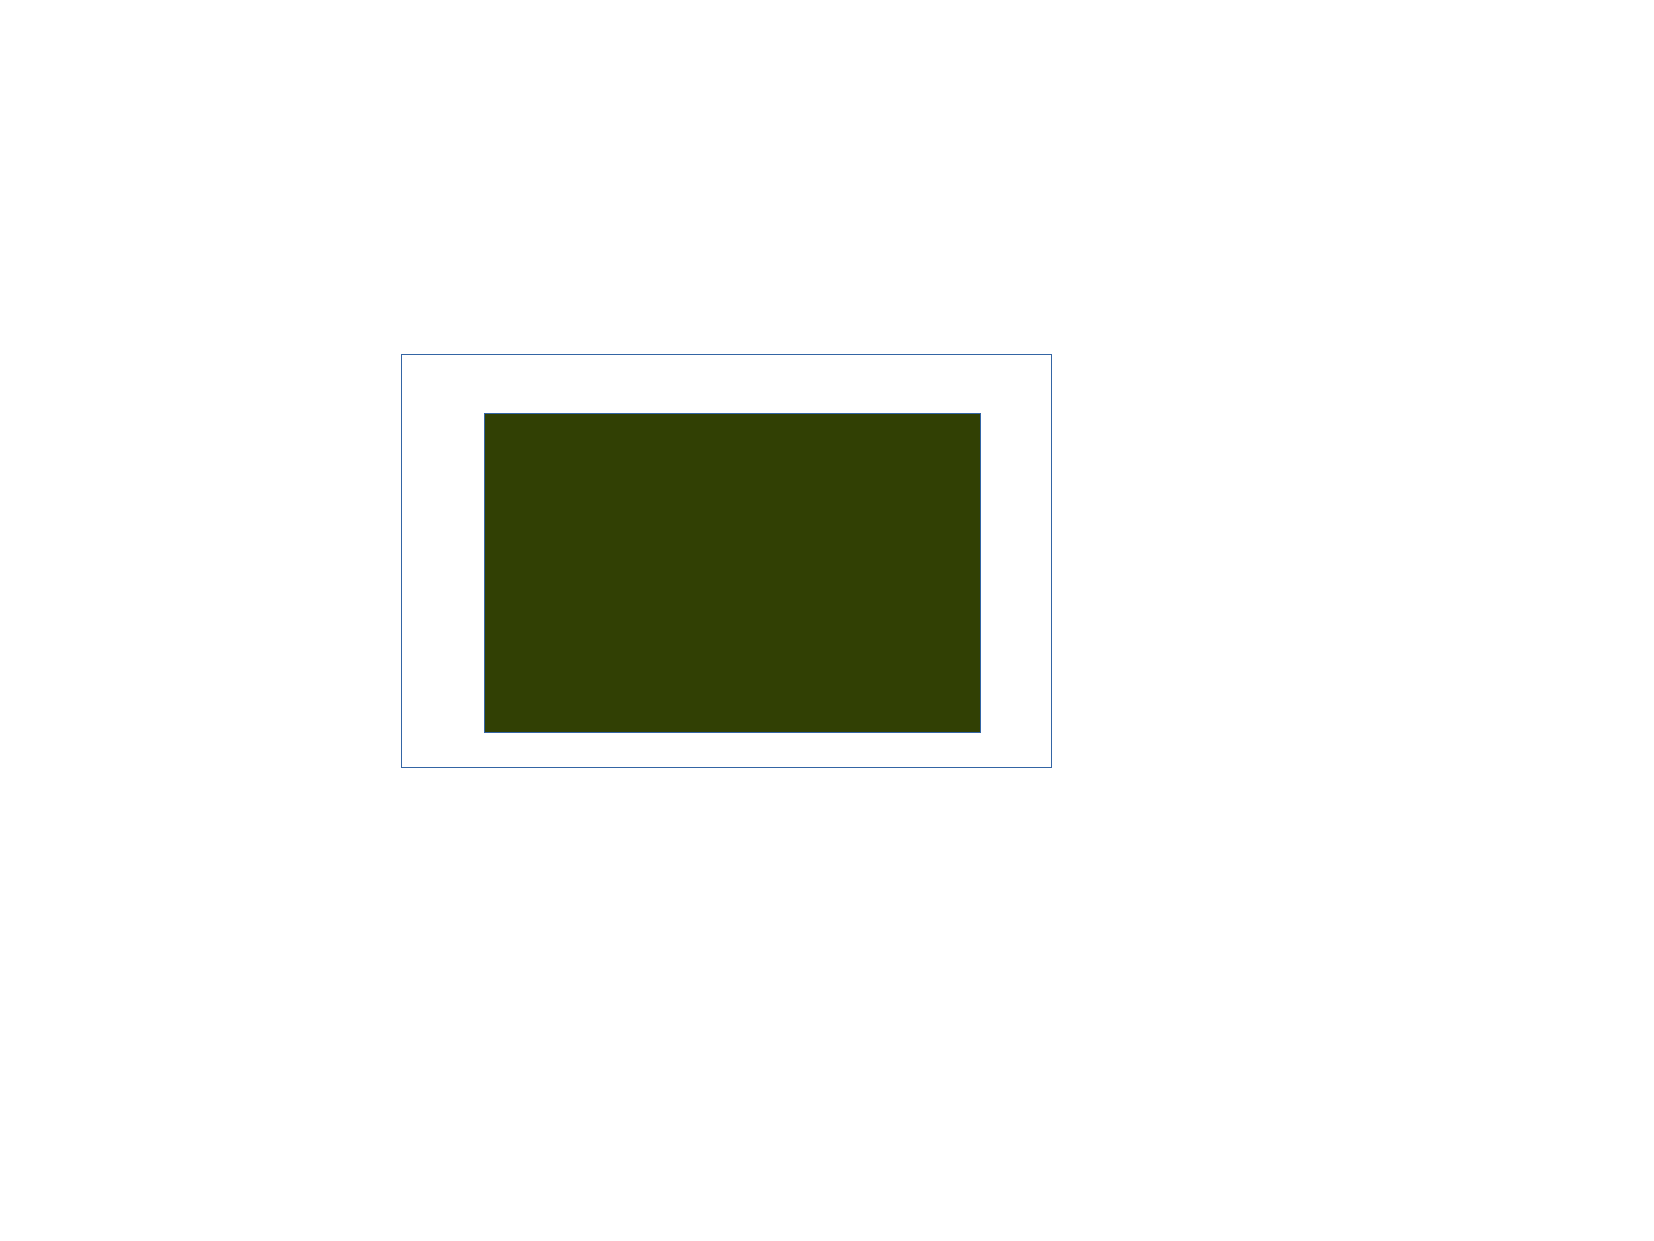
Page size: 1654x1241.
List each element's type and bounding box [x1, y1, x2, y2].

text_box [401, 354, 1052, 768]
